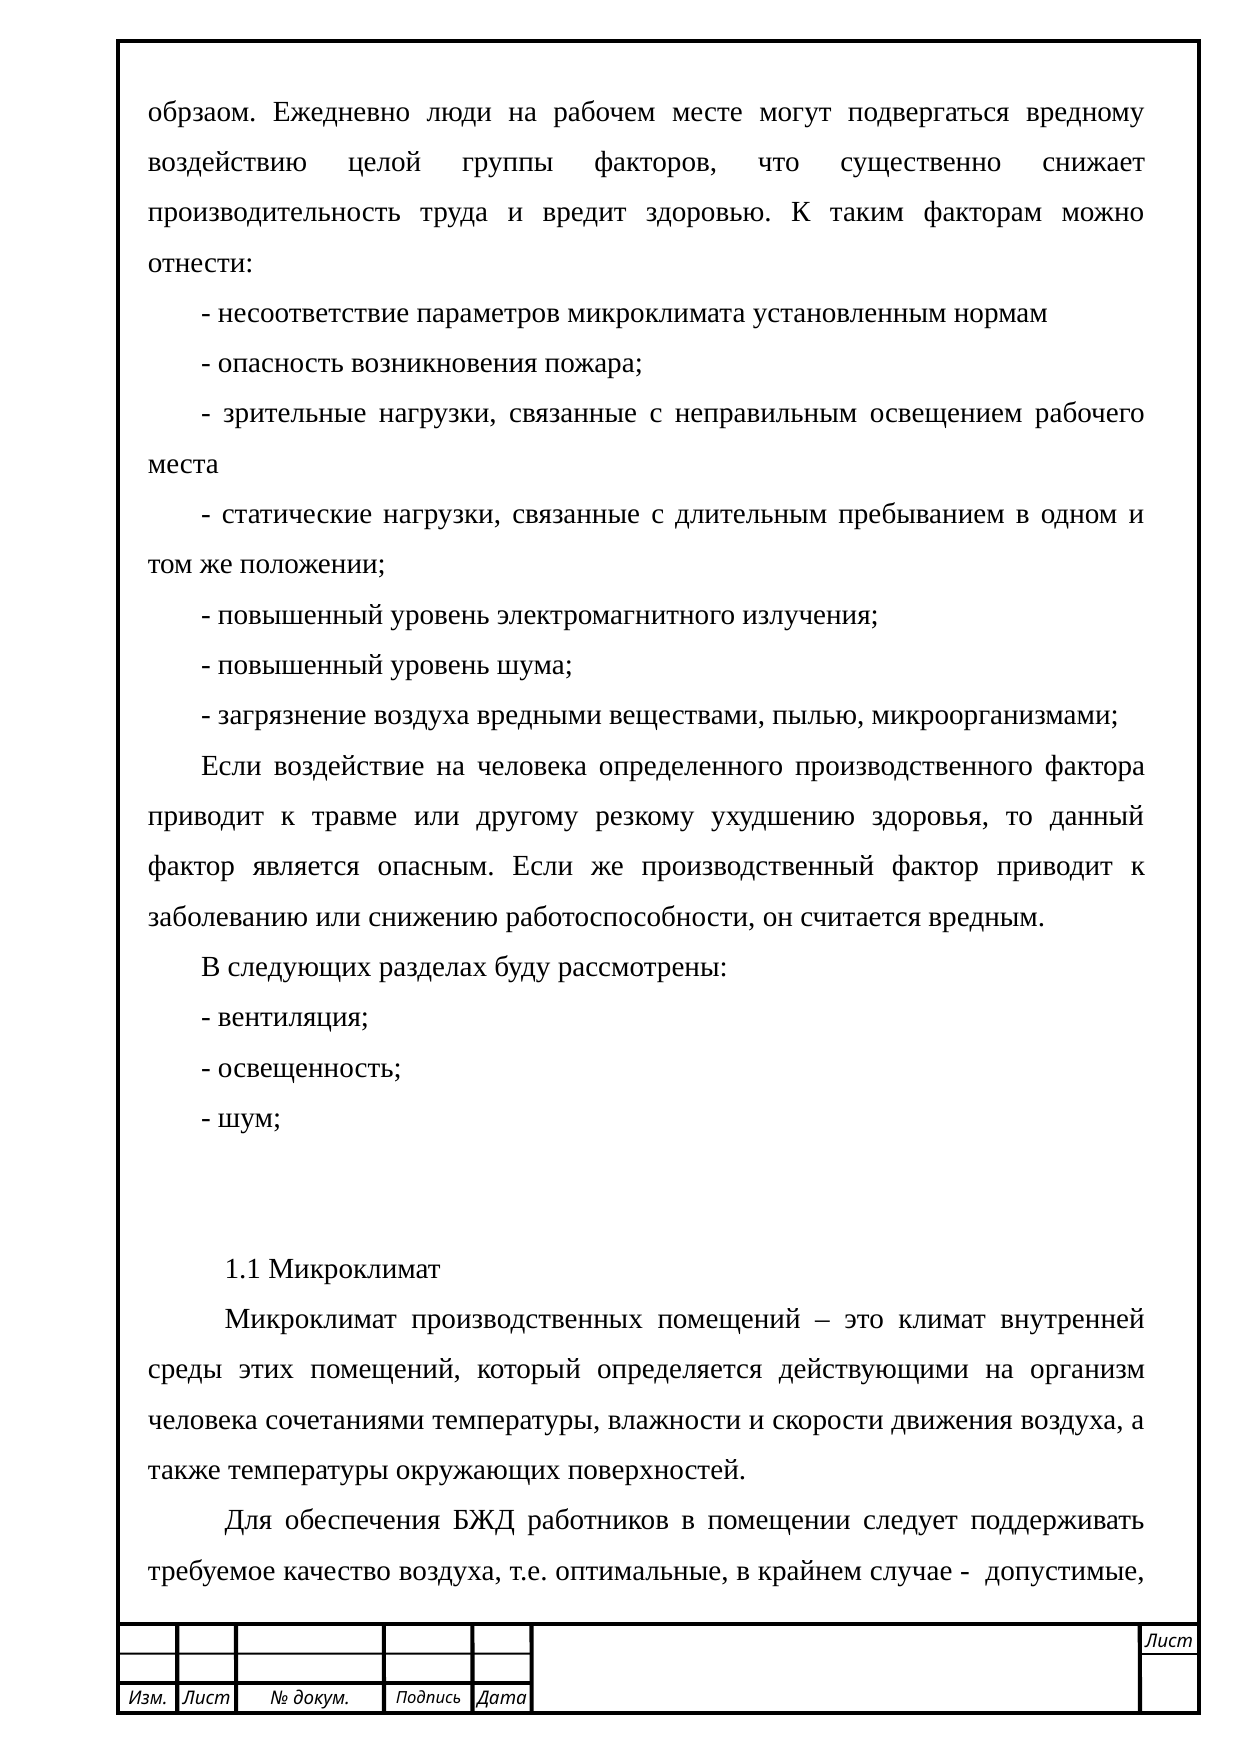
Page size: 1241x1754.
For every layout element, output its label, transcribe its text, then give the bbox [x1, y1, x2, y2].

text Если воздействие на человека определенного производственного фактора приводит к травме или другому резкому ухудшению здоровья, то данный фактор является опасным. Если же производственный фактор приводит к заболеванию или снижению работоспособности, он считается вредным. [148, 748, 1146, 932]
text - повышенный уровень электромагнитного излучения; [148, 597, 1146, 630]
text - опасность возникновения пожара; [148, 345, 1146, 379]
text 1.1 Микроклимат [148, 1251, 1146, 1284]
text В следующих разделах буду рассмотрены: [148, 949, 1146, 983]
text - зрительные нагрузки, связанные с неправильным освещением рабочего места [148, 396, 1146, 479]
text обрзаом. Ежедневно люди на рабочем месте могут подвергаться вредному воздействию целой группы факторов, что существенно снижает производительность труда и вредит здоровью. К таким факторам можно отнести: [148, 94, 1146, 278]
text - статические нагрузки, связанные с длительным пребыванием в одном и том же положении; [148, 496, 1146, 580]
text - загрязнение воздуха вредными веществами, пылью, микроорганизмами; [148, 697, 1146, 731]
text - шум; [148, 1100, 1146, 1133]
text - вентиляция; [148, 999, 1146, 1033]
text - повышенный уровень шума; [148, 647, 1146, 681]
text Микроклимат производственных помещений – это климат внутренней среды этих помещений, который определяется действующими на организм человека сочетаниями температуры, влажности и скорости движения воздуха, а также температуры окружающих поверхностей. [148, 1301, 1146, 1486]
text - несоответствие параметров микроклимата установленным нормам [148, 295, 1146, 328]
text - освещенность; [148, 1050, 1146, 1083]
text Для обеспечения БЖД работников в помещении следует поддерживать требуемое качество воздуха, т.е. оптимальные, в крайнем случае - допустимые, [148, 1502, 1146, 1586]
